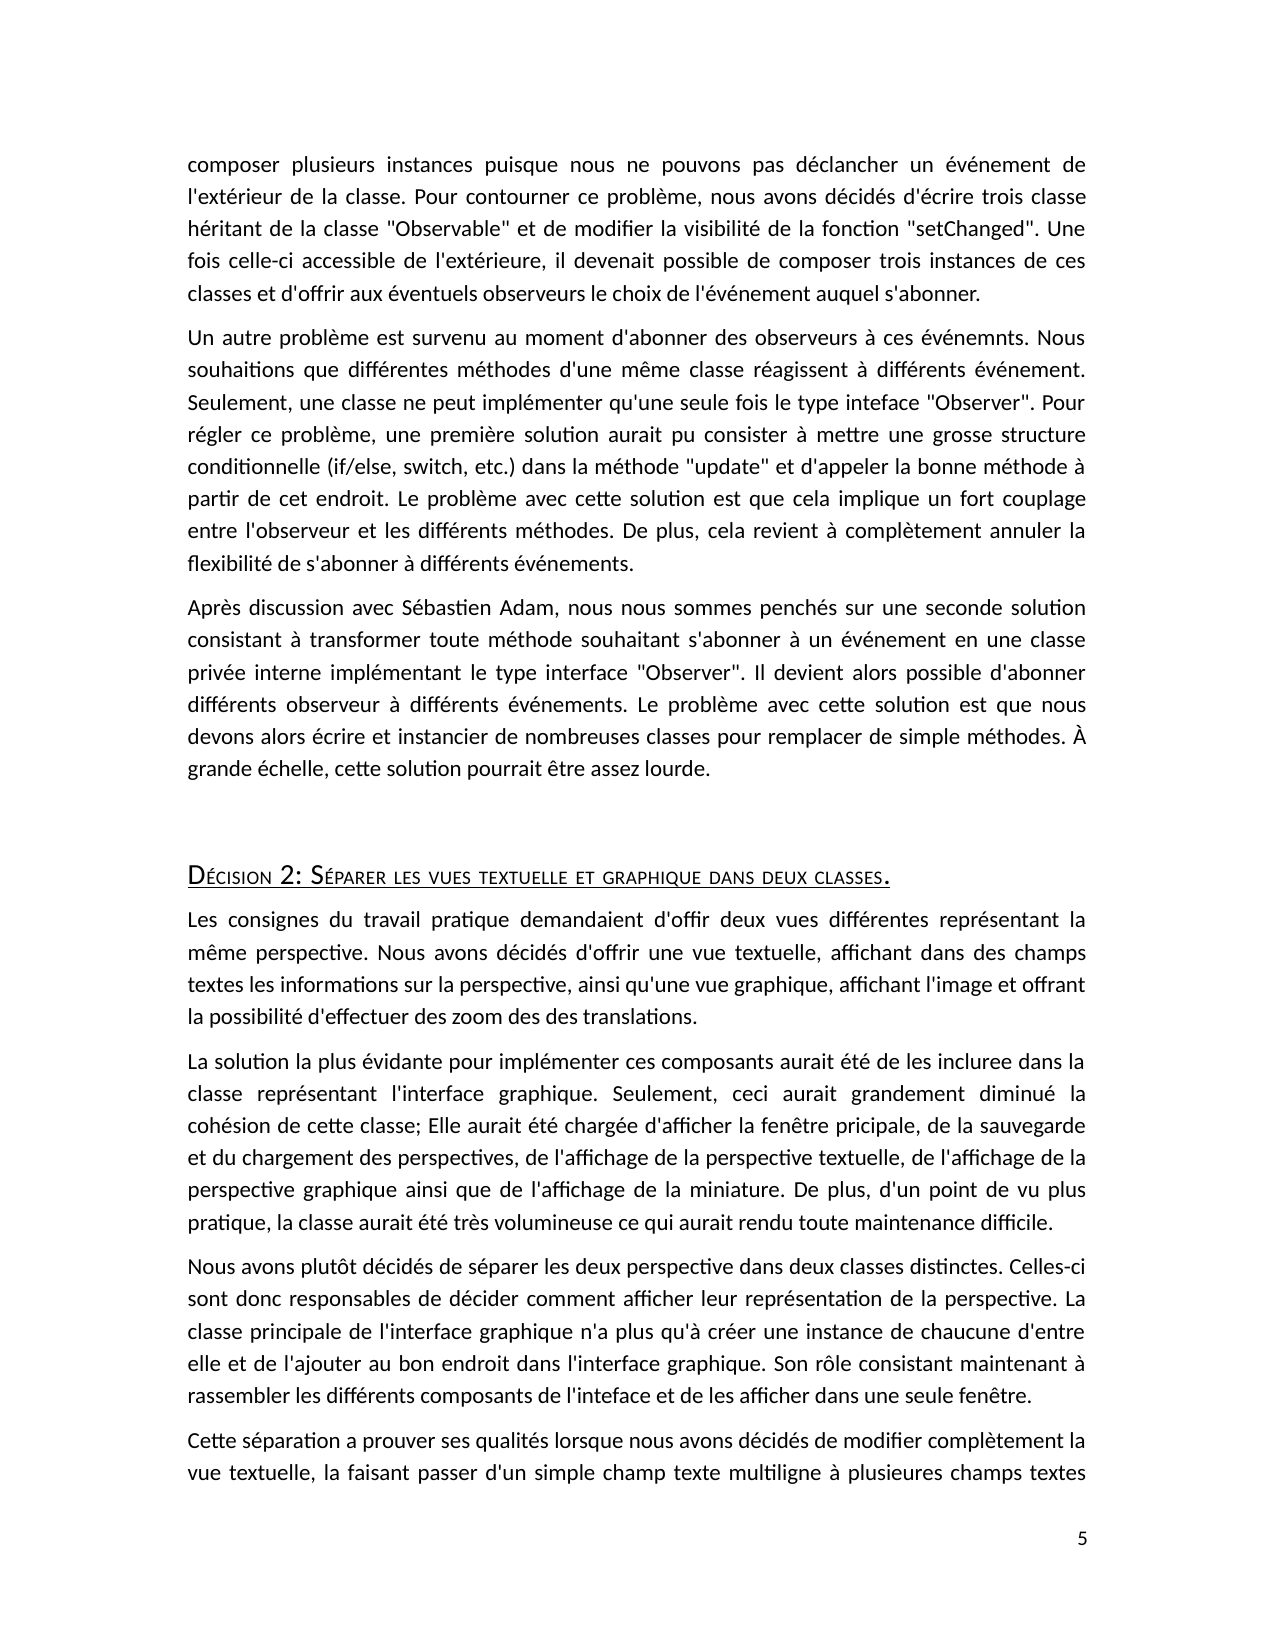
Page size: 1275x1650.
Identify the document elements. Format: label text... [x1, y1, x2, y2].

subtitle Décision 2: Séparer les vues textuelle et graphique dans deux classes. [187, 856, 1087, 892]
text Un autre problème est survenu au moment d'abonner des observeurs à ces événemnts. Nous souhaitions que différentes méthodes d'une même classe réagissent à différents événement. Seulement, une classe ne peut implémenter qu'une seule fois le type inteface "Observer". Pour régler ce problème, une première solution aurait pu consister à mettre une grosse structure conditionnelle (if/else, switch, etc.) dans la méthode "update" et d'appeler la bonne méthode à partir de cet endroit. Le problème avec cette solution est que cela implique un fort couplage entre l'observeur et les différents méthodes. De plus, cela revient à complètement annuler la flexibilité de s'abonner à différents événements. [187, 323, 1087, 577]
text Les consignes du travail pratique demandaient d'offir deux vues différentes représentant la même perspective. Nous avons décidés d'offrir une vue textuelle, affichant dans des champs textes les informations sur la perspective, ainsi qu'une vue graphique, affichant l'image et offrant la possibilité d'effectuer des zoom des des translations. [187, 906, 1087, 1030]
text composer plusieurs instances puisque nous ne pouvons pas déclancher un événement de l'extérieur de la classe. Pour contourner ce problème, nous avons décidés d'écrire trois classe héritant de la classe "Observable" et de modifier la visibilité de la fonction "setChanged". Une fois celle-ci accessible de l'extérieure, il devenait possible de composer trois instances de ces classes et d'offrir aux éventuels observeurs le choix de l'événement auquel s'abonner. [187, 150, 1087, 307]
text Cette séparation a prouver ses qualités lorsque nous avons décidés de modifier complètement la vue textuelle, la faisant passer d'un simple champ texte multiligne à plusieures champs textes [187, 1426, 1087, 1486]
text La solution la plus évidante pour implémenter ces composants aurait été de les incluree dans la classe représentant l'interface graphique. Seulement, ceci aurait grandement diminué la cohésion de cette classe; Elle aurait été chargée d'afficher la fenêtre pricipale, de la sauvegarde et du chargement des perspectives, de l'affichage de la perspective textuelle, de l'affichage de la perspective graphique ainsi que de l'affichage de la miniature. De plus, d'un point de vu plus pratique, la classe aurait été très volumineuse ce qui aurait rendu toute maintenance difficile. [187, 1047, 1087, 1236]
text Après discussion avec Sébastien Adam, nous nous sommes penchés sur une seconde solution consistant à transformer toute méthode souhaitant s'abonner à un événement en une classe privée interne implémentant le type interface "Observer". Il devient alors possible d'abonner différents observeur à différents événements. Le problème avec cette solution est que nous devons alors écrire et instancier de nombreuses classes pour remplacer de simple méthodes. À grande échelle, cette solution pourrait être assez lourde. [187, 593, 1087, 782]
text Nous avons plutôt décidés de séparer les deux perspective dans deux classes distinctes. Celles-ci sont donc responsables de décider comment afficher leur représentation de la perspective. La classe principale de l'interface graphique n'a plus qu'à créer une instance de chaucune d'entre elle et de l'ajouter au bon endroit dans l'interface graphique. Son rôle consistant maintenant à rassembler les différents composants de l'inteface et de les afficher dans une seule fenêtre. [187, 1252, 1087, 1409]
